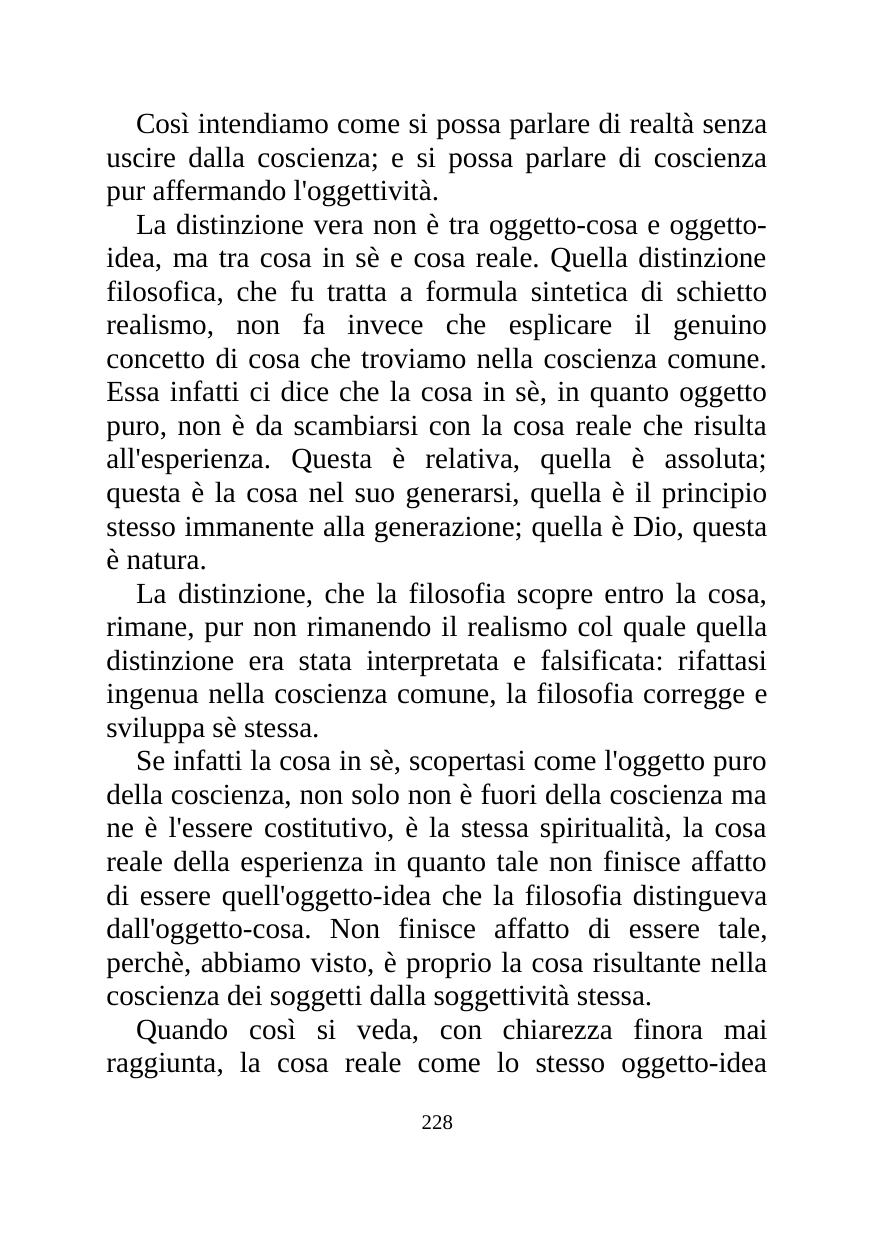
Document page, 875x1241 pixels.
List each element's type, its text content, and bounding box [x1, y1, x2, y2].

text Quando così si veda, con chiarezza finora mai raggiunta, la cosa reale come lo stesso oggetto-idea [106, 1012, 768, 1079]
text La distinzione, che la filosofia scopre entro la cosa, rimane, pur non rimanendo il realismo col quale quella distinzione era stata interpretata e falsificata: rifattasi ingenua nella coscienza comune, la filosofia corregge e sviluppa sè stessa. [106, 576, 768, 743]
text La distinzione vera non è tra oggetto-cosa e oggetto-idea, ma tra cosa in sè e cosa reale. Quella distinzione filosofica, che fu tratta a formula sintetica di schietto realismo, non fa invece che esplicare il genuino concetto di cosa che troviamo nella coscienza comune. Essa infatti ci dice che la cosa in sè, in quanto oggetto puro, non è da scambiarsi con la cosa reale che risulta all'esperienza. Questa è relativa, quella è assoluta; questa è la cosa nel suo generarsi, quella è il principio stesso immanente alla generazione; quella è Dio, questa è natura. [106, 207, 768, 576]
text Così intendiamo come si possa parlare di realtà senza uscire dalla coscienza; e si possa parlare di coscienza pur affermando l'oggettività. [106, 106, 768, 207]
text Se infatti la cosa in sè, scopertasi come l'oggetto puro della coscienza, non solo non è fuori della coscienza ma ne è l'essere costitutivo, è la stessa spiritualità, la cosa reale della esperienza in quanto tale non finisce affatto di essere quell'oggetto-idea che la filosofia distingueva dall'oggetto-cosa. Non finisce affatto di essere tale, perchè, abbiamo visto, è proprio la cosa risultante nella coscienza dei soggetti dalla soggettività stessa. [106, 743, 768, 1012]
